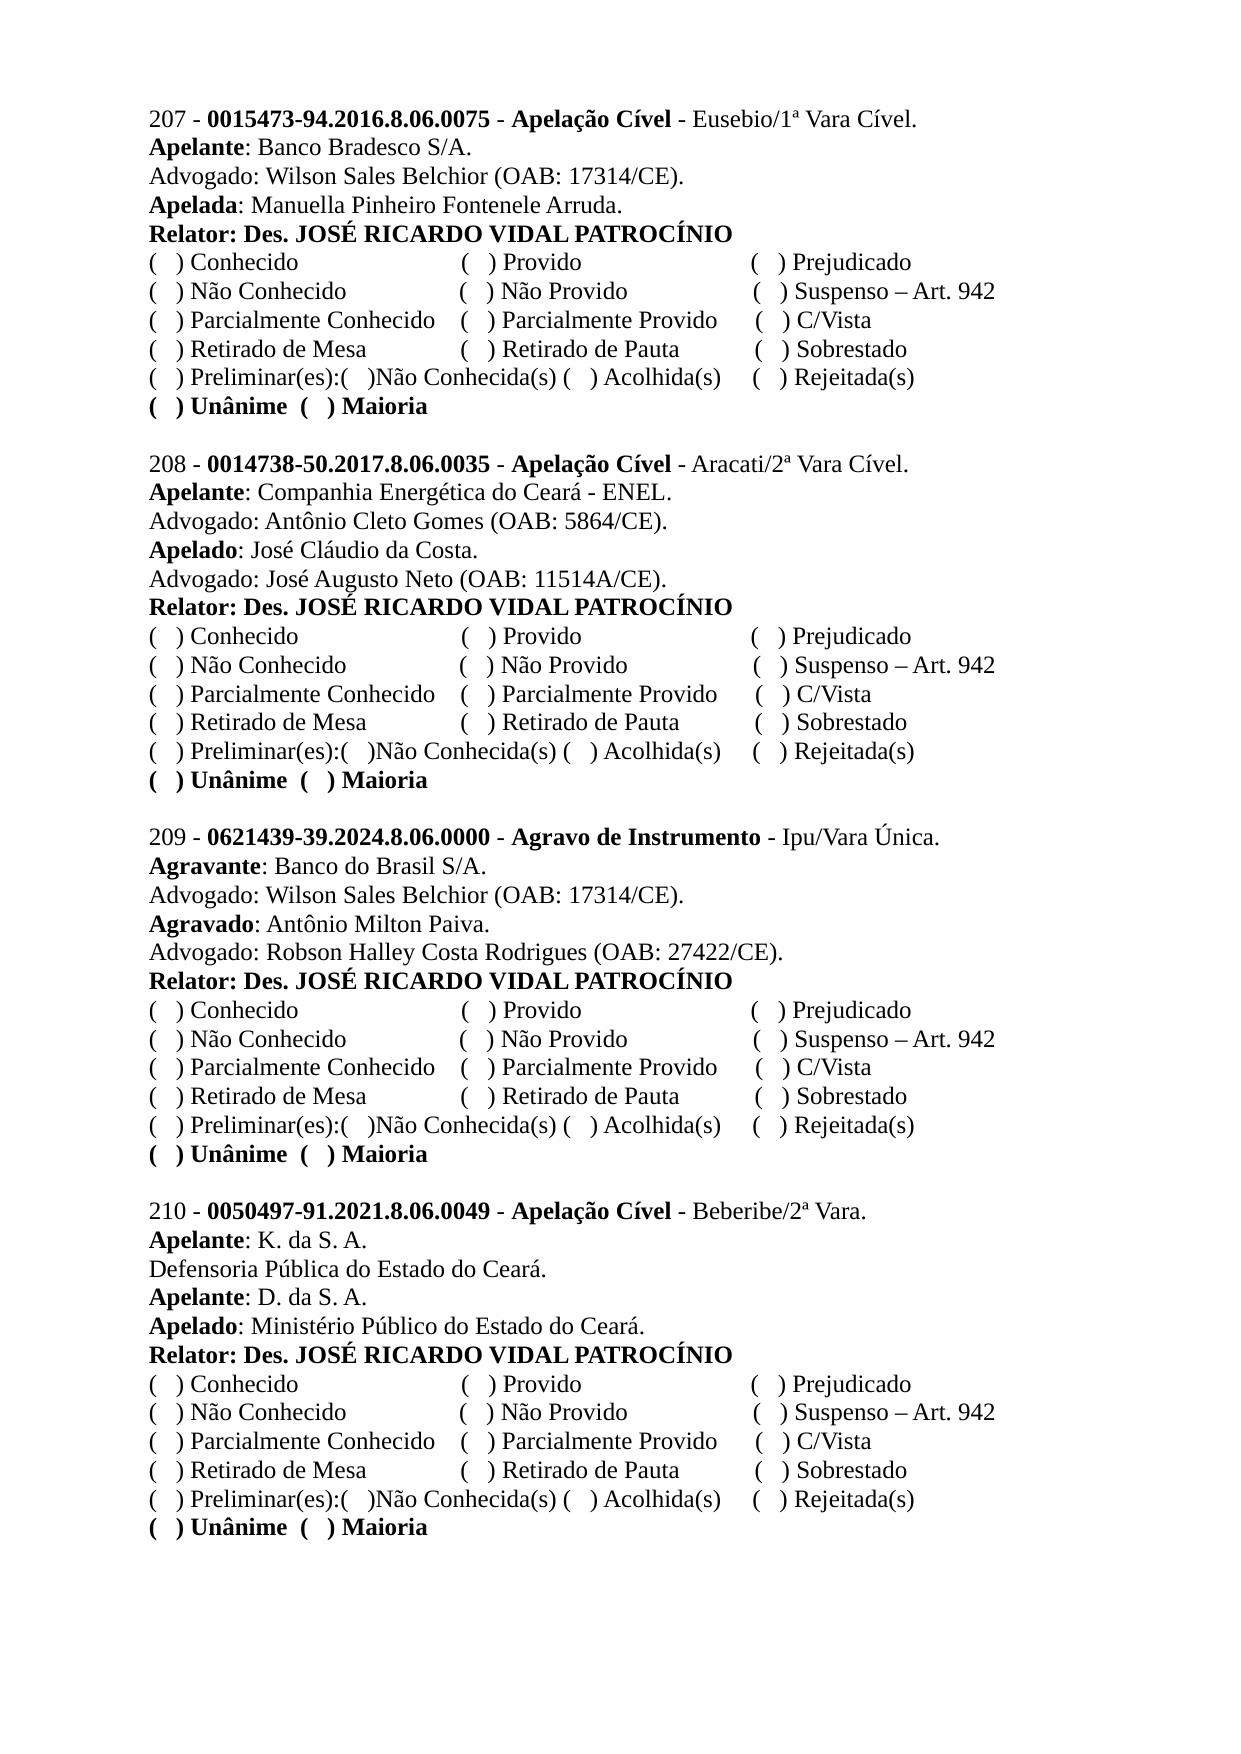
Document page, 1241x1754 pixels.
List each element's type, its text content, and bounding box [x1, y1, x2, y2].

text 210 - 0050497-91.2021.8.06.0049 - Apelação Cível - Beberibe/2ª Vara. [148, 1196, 1141, 1225]
text Advogado: Wilson Sales Belchior (OAB: 17314/CE). [148, 161, 1141, 190]
text Advogado: Robson Halley Costa Rodrigues (OAB: 27422/CE). [148, 937, 1141, 966]
text ( ) Conhecido ( ) Provido ( ) Prejudicado [148, 1369, 1141, 1397]
text ( ) Não Conhecido ( ) Não Provido ( ) Suspenso – Art. 942 [148, 276, 1158, 305]
text ( ) Parcialmente Conhecido ( ) Parcialmente Provido ( ) C/Vista [148, 679, 1158, 707]
text ( ) Retirado de Mesa ( ) Retirado de Pauta ( ) Sobrestado [148, 1455, 1158, 1484]
text ( ) Unânime ( ) Maioria [148, 391, 1158, 420]
text ( ) Parcialmente Conhecido ( ) Parcialmente Provido ( ) C/Vista [148, 305, 1158, 334]
text Advogado: Wilson Sales Belchior (OAB: 17314/CE). [148, 880, 1141, 909]
text ( ) Unânime ( ) Maioria [148, 765, 1158, 794]
text Apelante: D. da S. A. [148, 1282, 1141, 1311]
text 209 - 0621439-39.2024.8.06.0000 - Agravo de Instrumento - Ipu/Vara Única. [148, 822, 1141, 851]
text ( ) Preliminar(es):( )Não Conhecida(s) ( ) Acolhida(s) ( ) Rejeitada(s) [148, 1484, 1158, 1512]
text ( ) Conhecido ( ) Provido ( ) Prejudicado [148, 621, 1141, 650]
text Apelante: Companhia Energética do Ceará - ENEL. [148, 477, 1141, 506]
text Relator: Des. JOSÉ RICARDO VIDAL PATROCÍNIO [148, 592, 1141, 621]
text Apelado: José Cláudio da Costa. [148, 535, 1141, 564]
text ( ) Retirado de Mesa ( ) Retirado de Pauta ( ) Sobrestado [148, 707, 1158, 736]
text 207 - 0015473-94.2016.8.06.0075 - Apelação Cível - Eusebio/1ª Vara Cível. [148, 104, 1141, 132]
text ( ) Não Conhecido ( ) Não Provido ( ) Suspenso – Art. 942 [148, 1397, 1158, 1426]
text ( ) Retirado de Mesa ( ) Retirado de Pauta ( ) Sobrestado [148, 1081, 1158, 1110]
text 208 - 0014738-50.2017.8.06.0035 - Apelação Cível - Aracati/2ª Vara Cível. [148, 449, 1141, 477]
text Advogado: José Augusto Neto (OAB: 11514A/CE). [148, 564, 1141, 592]
text ( ) Retirado de Mesa ( ) Retirado de Pauta ( ) Sobrestado [148, 334, 1158, 362]
text ( ) Parcialmente Conhecido ( ) Parcialmente Provido ( ) C/Vista [148, 1052, 1158, 1081]
text ( ) Unânime ( ) Maioria [148, 1512, 1158, 1541]
text ( ) Conhecido ( ) Provido ( ) Prejudicado [148, 247, 1141, 276]
text Apelante: Banco Bradesco S/A. [148, 132, 1141, 161]
text ( ) Conhecido ( ) Provido ( ) Prejudicado [148, 995, 1141, 1024]
text ( ) Não Conhecido ( ) Não Provido ( ) Suspenso – Art. 942 [148, 1024, 1158, 1052]
text Apelante: K. da S. A. [148, 1225, 1141, 1254]
text ( ) Parcialmente Conhecido ( ) Parcialmente Provido ( ) C/Vista [148, 1426, 1158, 1455]
text Advogado: Antônio Cleto Gomes (OAB: 5864/CE). [148, 506, 1141, 535]
text Agravado: Antônio Milton Paiva. [148, 909, 1141, 937]
text Relator: Des. JOSÉ RICARDO VIDAL PATROCÍNIO [148, 219, 1141, 247]
text ( ) Não Conhecido ( ) Não Provido ( ) Suspenso – Art. 942 [148, 650, 1158, 679]
text ( ) Unânime ( ) Maioria [148, 1139, 1158, 1167]
text Relator: Des. JOSÉ RICARDO VIDAL PATROCÍNIO [148, 1340, 1141, 1369]
text ( ) Preliminar(es):( )Não Conhecida(s) ( ) Acolhida(s) ( ) Rejeitada(s) [148, 362, 1158, 391]
text Apelada: Manuella Pinheiro Fontenele Arruda. [148, 190, 1141, 219]
text Relator: Des. JOSÉ RICARDO VIDAL PATROCÍNIO [148, 966, 1141, 995]
text Apelado: Ministério Público do Estado do Ceará. [148, 1311, 1141, 1340]
text Agravante: Banco do Brasil S/A. [148, 851, 1141, 880]
text ( ) Preliminar(es):( )Não Conhecida(s) ( ) Acolhida(s) ( ) Rejeitada(s) [148, 736, 1158, 765]
text Defensoria Pública do Estado do Ceará. [148, 1254, 1141, 1282]
text ( ) Preliminar(es):( )Não Conhecida(s) ( ) Acolhida(s) ( ) Rejeitada(s) [148, 1110, 1158, 1139]
